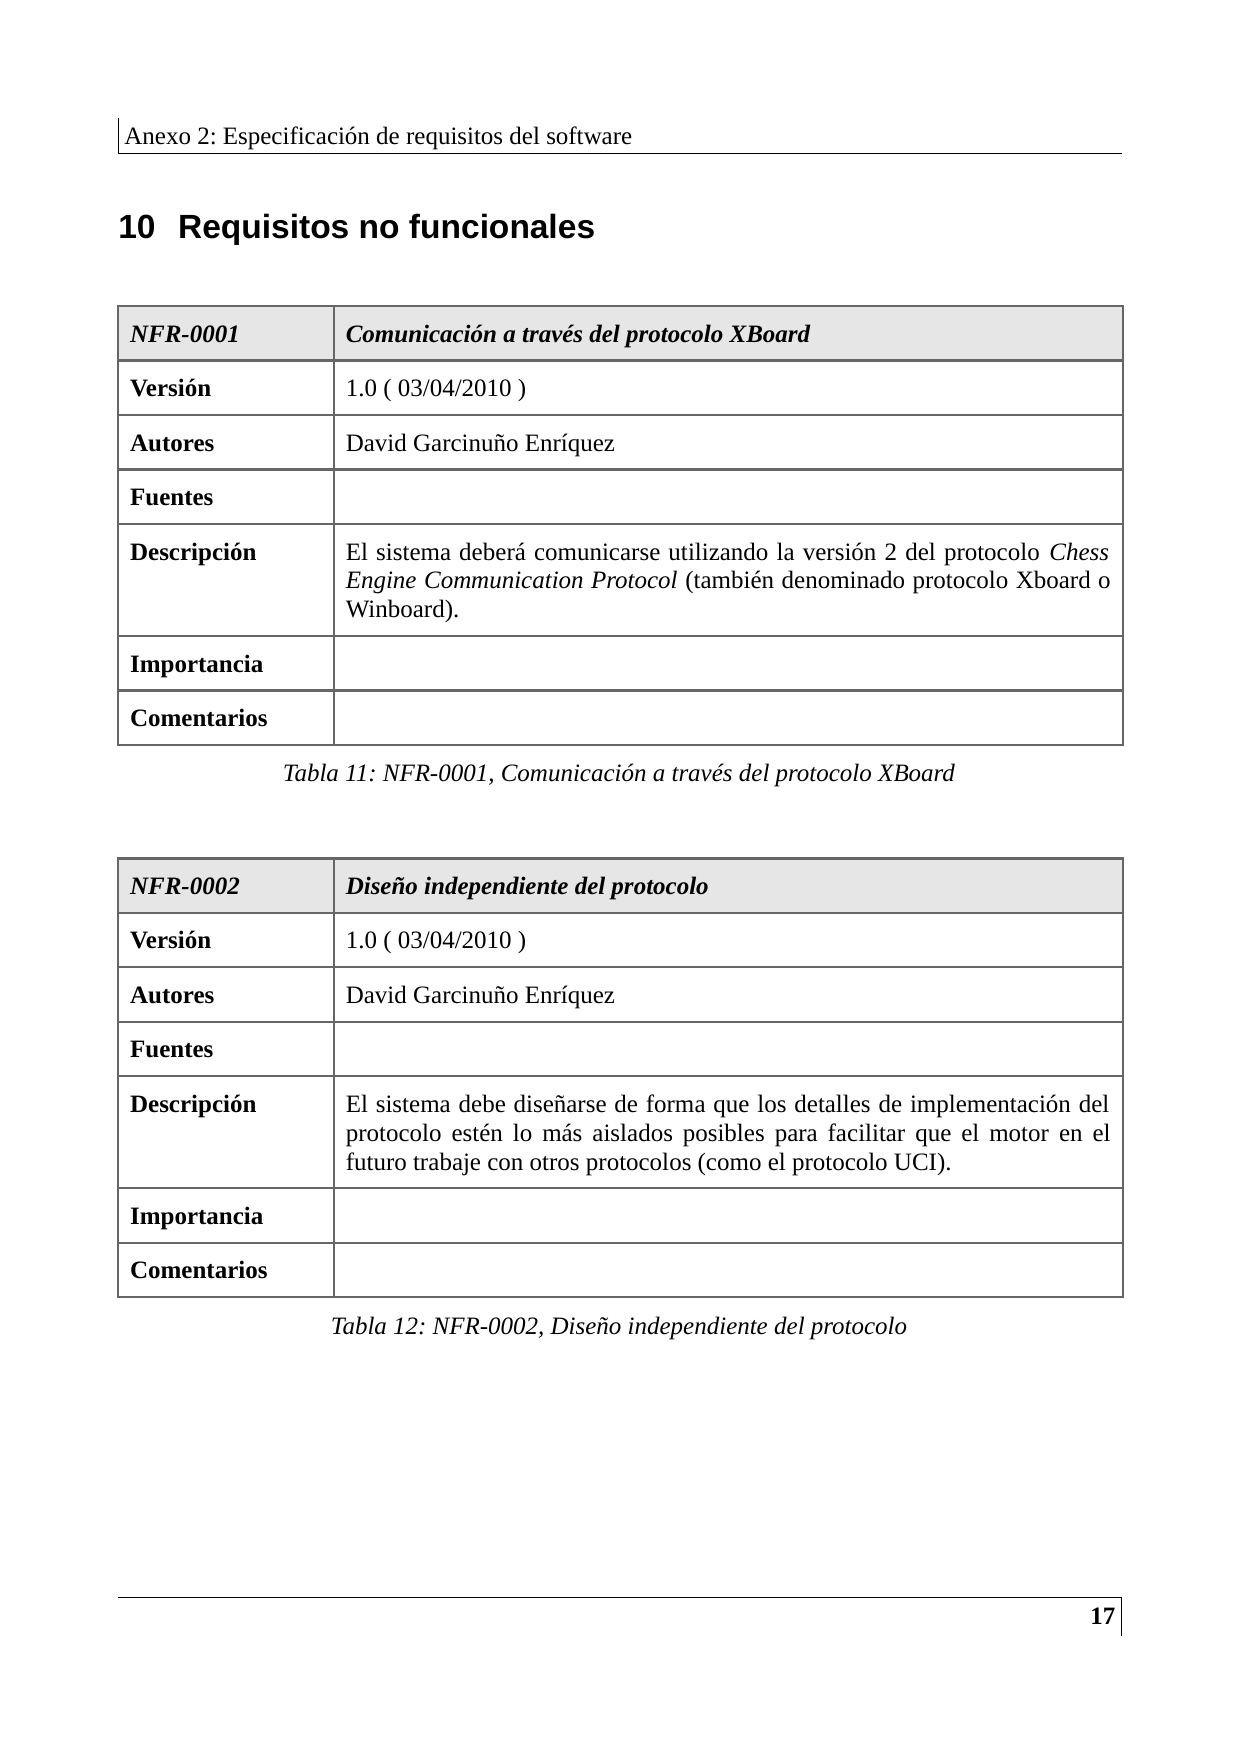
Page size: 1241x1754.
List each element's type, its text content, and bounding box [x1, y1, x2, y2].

table_cell El sistema deberá comunicarse utilizando la versión 2 del protocolo Chess Engine Communication Protocol (también denominado protocolo Xboard o Winboard). [335, 525, 1122, 635]
table_header Diseño independiente del protocolo [335, 860, 1122, 912]
table_cell Descripción [119, 1077, 333, 1187]
table_cell El sistema debe diseñarse de forma que los detalles de implementación del protocolo estén lo más aislados posibles para facilitar que el motor en el futuro trabaje con otros protocolos (como el protocolo UCI). [335, 1077, 1122, 1187]
table_cell Importancia [119, 637, 333, 689]
table_cell Comentarios [119, 692, 333, 744]
table_cell [335, 1023, 1122, 1075]
table_cell Autores [119, 416, 333, 468]
table_cell Fuentes [119, 471, 333, 523]
table_cell Comentarios [119, 1244, 333, 1296]
table_cell [335, 1189, 1122, 1242]
table_cell David Garcinuño Enríquez [335, 968, 1122, 1021]
table_header NFR-0002 [119, 860, 333, 912]
table_cell [335, 637, 1122, 689]
table_cell Versión [119, 362, 333, 414]
table_cell Importancia [119, 1189, 333, 1242]
subtitle Requisitos no funcionales [118, 207, 1122, 246]
table_cell Fuentes [119, 1023, 333, 1075]
table_cell [335, 1244, 1122, 1296]
table_cell 1.0 ( 03/04/2010 ) [335, 362, 1122, 414]
table_cell David Garcinuño Enríquez [335, 416, 1122, 468]
table_cell 1.0 ( 03/04/2010 ) [335, 914, 1122, 966]
table_cell [335, 692, 1122, 744]
text Tabla 11: NFR-0001, Comunicación a través del protocolo XBoard [118, 758, 1122, 787]
table_header Comunicación a través del protocolo XBoard [335, 307, 1122, 359]
text Tabla 12: NFR-0002, Diseño independiente del protocolo [118, 1311, 1122, 1339]
table_cell Versión [119, 914, 333, 966]
table_cell Descripción [119, 525, 333, 635]
table_cell [335, 471, 1122, 523]
table_cell Autores [119, 968, 333, 1021]
table_header NFR-0001 [119, 307, 333, 359]
